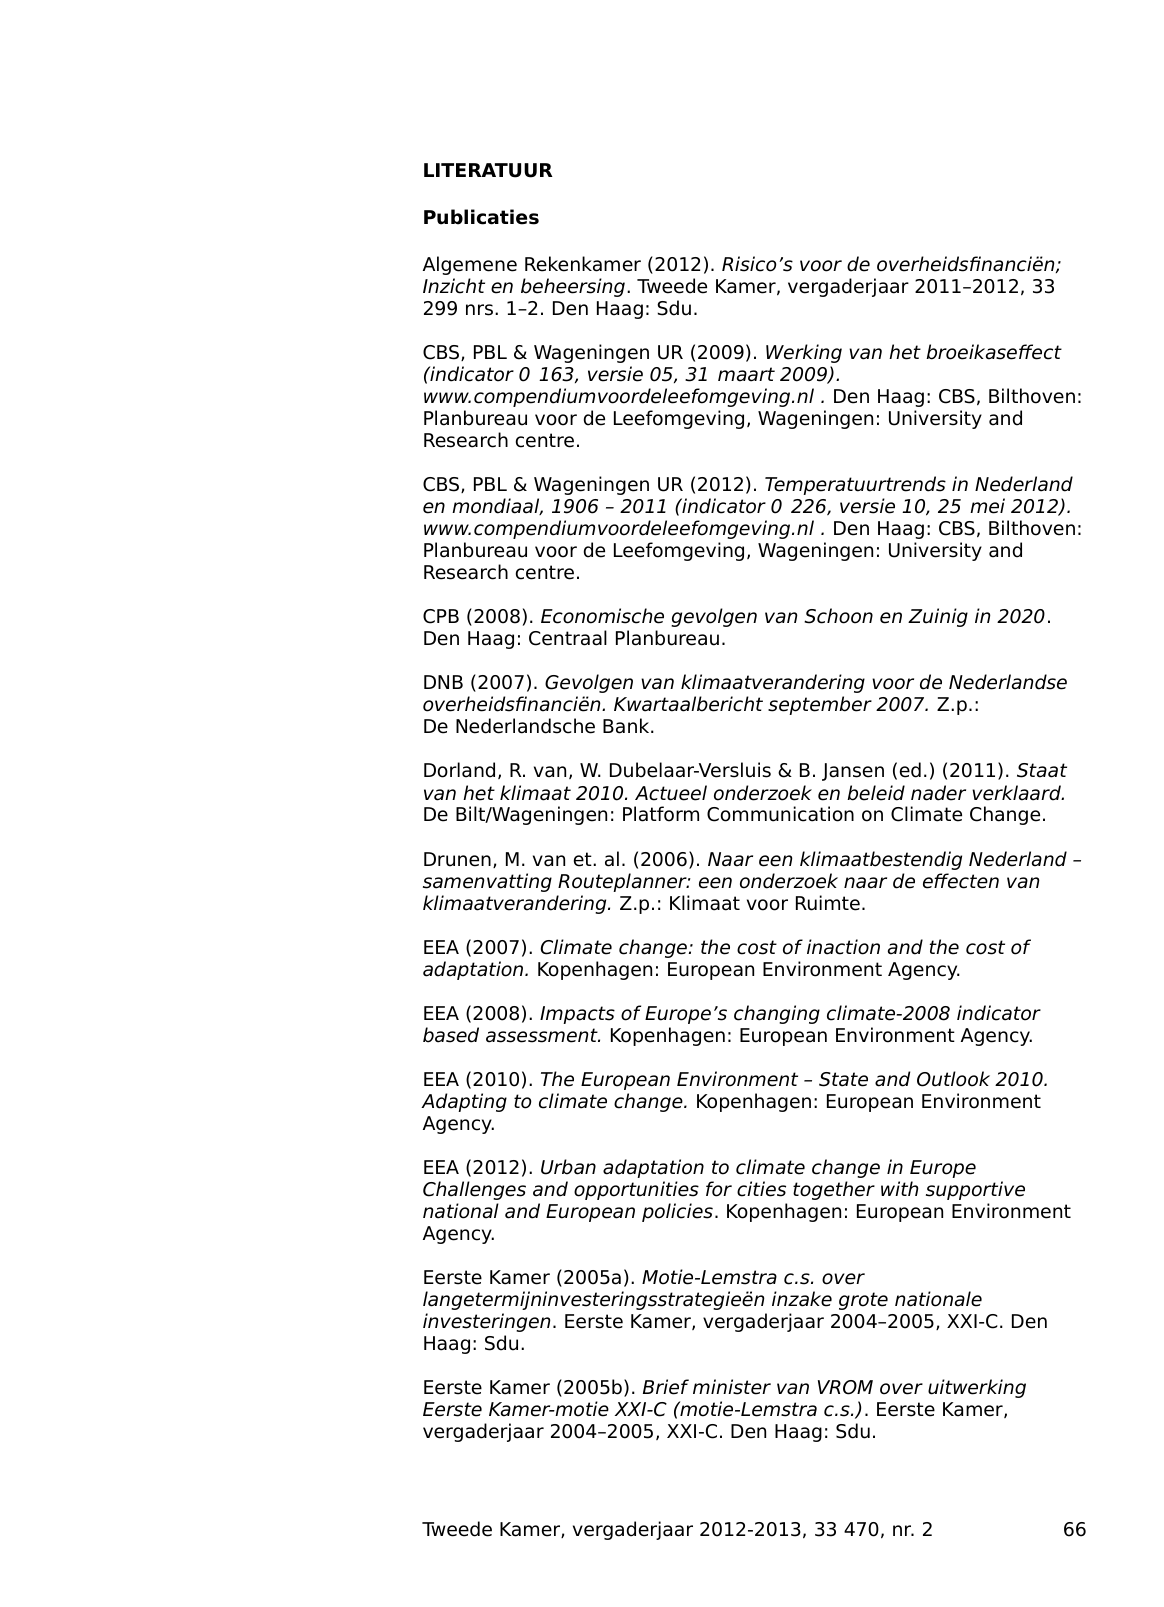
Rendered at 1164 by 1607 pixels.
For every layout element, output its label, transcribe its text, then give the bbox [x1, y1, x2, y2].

text CBS, PBL & Wageningen UR (2012). Temperatuurtrends in Nederland en mondiaal, 1906 – 2011 (indicator 0 226, versie 10, 25 mei 2012). www.compendiumvoordeleefomgeving.nl . Den Haag: CBS, Bilthoven: Planbureau voor de Leefomgeving, Wageningen: University and Research centre. [422, 474, 1087, 584]
text Challenges and opportunities for cities together with supportive national and European policies. Kopenhagen: European Environment Agency. [422, 1179, 1087, 1245]
subtitle LITERATUUR [422, 160, 1087, 182]
text Algemene Rekenkamer (2012). Risico’s voor de overheidsfinanciën; Inzicht en beheersing. Tweede Kamer, vergaderjaar 2011–2012, 33 299 nrs. 1–2. Den Haag: Sdu. [422, 254, 1087, 320]
text CBS, PBL & Wageningen UR (2009). Werking van het broeikaseffect (indicator 0 163, versie 05, 31 maart 2009). www.compendiumvoordeleefomgeving.nl . Den Haag: CBS, Bilthoven: Planbureau voor de Leefomgeving, Wageningen: University and Research centre. [422, 342, 1087, 452]
text Eerste Kamer (2005a). Motie-Lemstra c.s. over langetermijninvesteringsstrategieën inzake grote nationale investeringen. Eerste Kamer, vergaderjaar 2004–2005, XXI-C. Den Haag: Sdu. [422, 1267, 1087, 1355]
text DNB (2007). Gevolgen van klimaatverandering voor de Nederlandse overheidsfinanciën. Kwartaalbericht september 2007. Z.p.: De Nederlandsche Bank. [422, 672, 1087, 738]
text CPB (2008). Economische gevolgen van Schoon en Zuinig in 2020. Den Haag: Centraal Planbureau. [422, 606, 1087, 650]
text Drunen, M. van et. al. (2006). Naar een klimaatbestendig Nederland – samenvatting Routeplanner: een onderzoek naar de effecten van klimaatverandering. Z.p.: Klimaat voor Ruimte. [422, 848, 1087, 914]
text EEA (2012). Urban adaptation to climate change in Europe [422, 1157, 1087, 1179]
text Dorland, R. van, W. Dubelaar-Versluis & B. Jansen (ed.) (2011). Staat van het klimaat 2010. Actueel onderzoek en beleid nader verklaard. De Bilt/Wageningen: Platform Communication on Climate Change. [422, 760, 1087, 826]
text EEA (2010). The European Environment – State and Outlook 2010. Adapting to climate change. Kopenhagen: European Environment Agency. [422, 1069, 1087, 1135]
subtitle Publicaties [422, 207, 1087, 229]
text EEA (2008). Impacts of Europe’s changing climate-2008 indicator based assessment. Kopenhagen: European Environment Agency. [422, 1003, 1087, 1047]
text EEA (2007). Climate change: the cost of inaction and the cost of adaptation. Kopenhagen: European Environment Agency. [422, 937, 1087, 981]
text Eerste Kamer (2005b). Brief minister van VROM over uitwerking Eerste Kamer-motie XXI-C (motie-Lemstra c.s.). Eerste Kamer, vergaderjaar 2004–2005, XXI-C. Den Haag: Sdu. [422, 1377, 1087, 1443]
